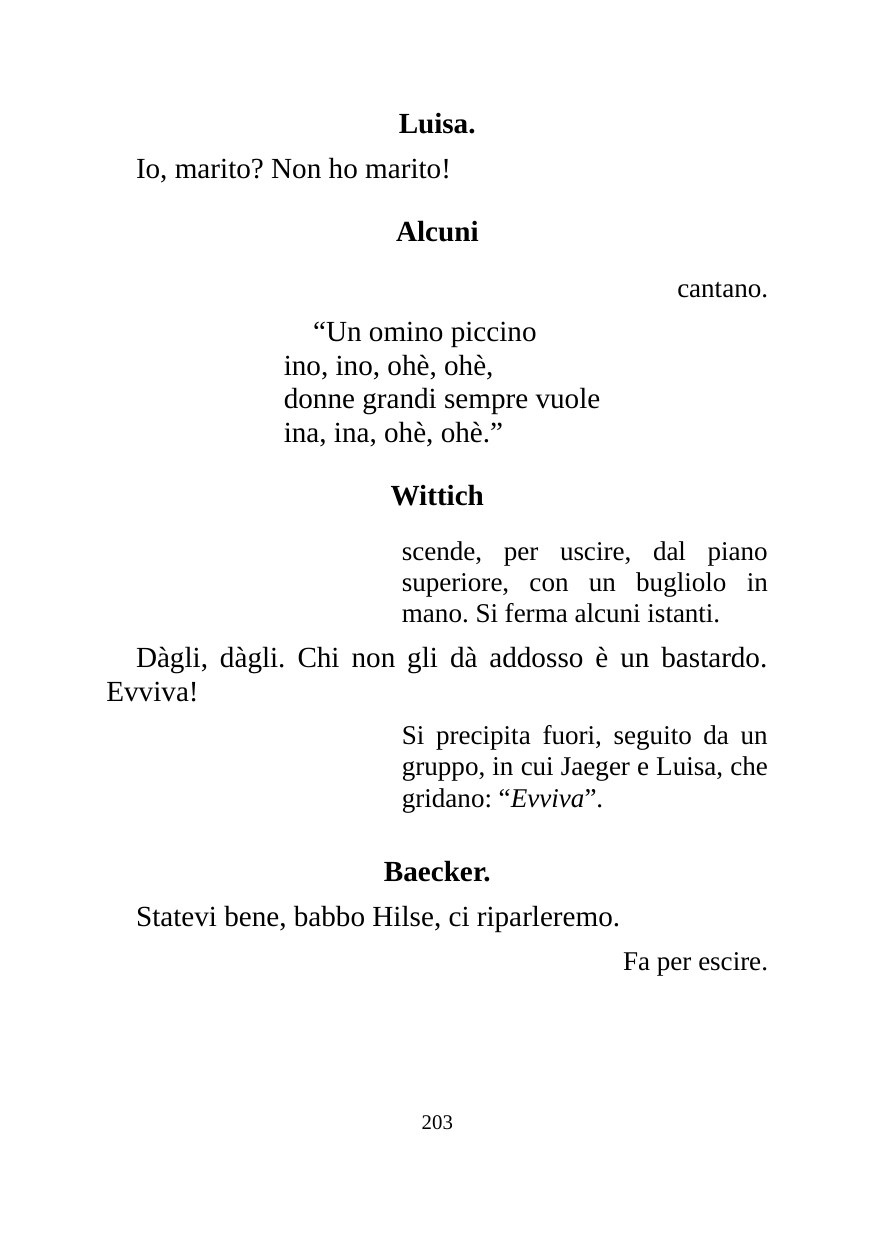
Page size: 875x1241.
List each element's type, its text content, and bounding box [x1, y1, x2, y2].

text Luisa. [106, 106, 768, 140]
text Si precipita fuori, seguito da un gruppo, in cui Jaeger e Luisa, che gridano: “Evviva”. [402, 719, 768, 813]
text cantano. [402, 272, 768, 303]
text Dàgli, dàgli. Chi non gli dà addosso è un bastardo. Evviva! [106, 641, 768, 708]
text Baecker. [106, 854, 768, 888]
text “Un omino piccino ino, ino, ohè, ohè, donne grandi sempre vuole ina, ina, ohè, ohè.” [283, 314, 768, 449]
text Io, marito? Non ho marito! [106, 152, 768, 185]
text Fa per escire. [402, 945, 768, 976]
text scende, per uscire, dal piano superiore, con un bugliolo in mano. Si ferma alcuni istanti. [402, 535, 768, 629]
text Statevi bene, babbo Hilse, ci riparleremo. [106, 899, 768, 933]
text Wittich [106, 478, 768, 512]
text Alcuni [106, 214, 768, 248]
